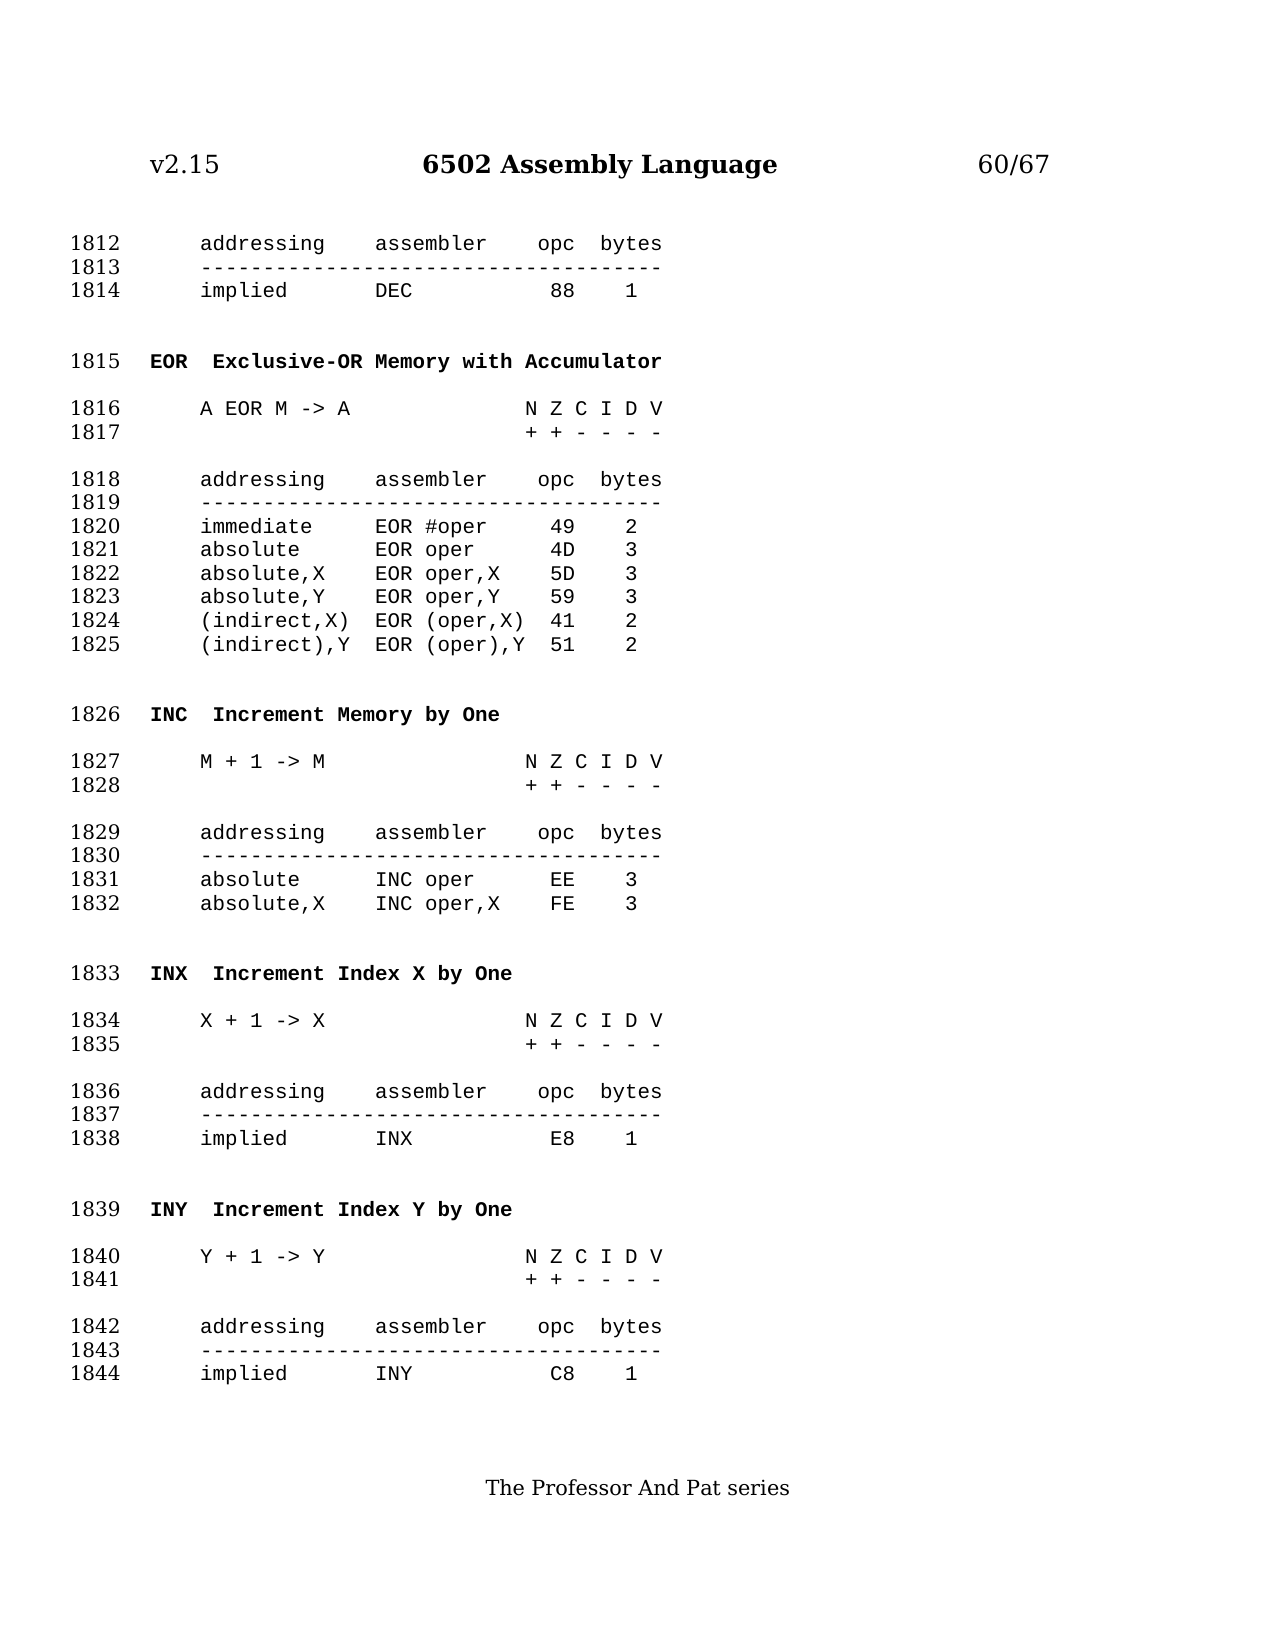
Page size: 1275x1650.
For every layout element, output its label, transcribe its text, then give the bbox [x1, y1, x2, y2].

text ------------------------------------- [150, 846, 1125, 869]
text addressing assembler opc bytes [150, 1081, 1125, 1104]
text + + - - - - [150, 1269, 1125, 1293]
text ------------------------------------- [150, 492, 1125, 516]
text addressing assembler opc bytes [150, 233, 1125, 257]
text implied INX E8 1 [150, 1128, 1125, 1152]
text immediate EOR #oper 49 2 [150, 516, 1125, 539]
text absolute EOR oper 4D 3 [150, 539, 1125, 563]
text INX Increment Index X by One [150, 963, 1125, 987]
text + + - - - - [150, 1034, 1125, 1057]
text + + - - - - [150, 775, 1125, 798]
text absolute,X EOR oper,X 5D 3 [150, 563, 1125, 587]
text absolute,Y EOR oper,Y 59 3 [150, 587, 1125, 610]
text (indirect,X) EOR (oper,X) 41 2 [150, 610, 1125, 634]
text (indirect),Y EOR (oper),Y 51 2 [150, 634, 1125, 657]
text addressing assembler opc bytes [150, 469, 1125, 492]
text INC Increment Memory by One [150, 704, 1125, 728]
text M + 1 -> M N Z C I D V [150, 751, 1125, 775]
text EOR Exclusive-OR Memory with Accumulator [150, 351, 1125, 375]
text implied DEC 88 1 [150, 281, 1125, 304]
text absolute,X INC oper,X FE 3 [150, 893, 1125, 916]
text Y + 1 -> Y N Z C I D V [150, 1246, 1125, 1269]
text ------------------------------------- [150, 1340, 1125, 1363]
text addressing assembler opc bytes [150, 822, 1125, 846]
text addressing assembler opc bytes [150, 1316, 1125, 1340]
text + + - - - - [150, 422, 1125, 445]
text A EOR M -> A N Z C I D V [150, 398, 1125, 422]
text ------------------------------------- [150, 257, 1125, 281]
text X + 1 -> X N Z C I D V [150, 1010, 1125, 1034]
text absolute INC oper EE 3 [150, 869, 1125, 893]
text INY Increment Index Y by One [150, 1199, 1125, 1222]
text implied INY C8 1 [150, 1363, 1125, 1387]
text ------------------------------------- [150, 1104, 1125, 1128]
